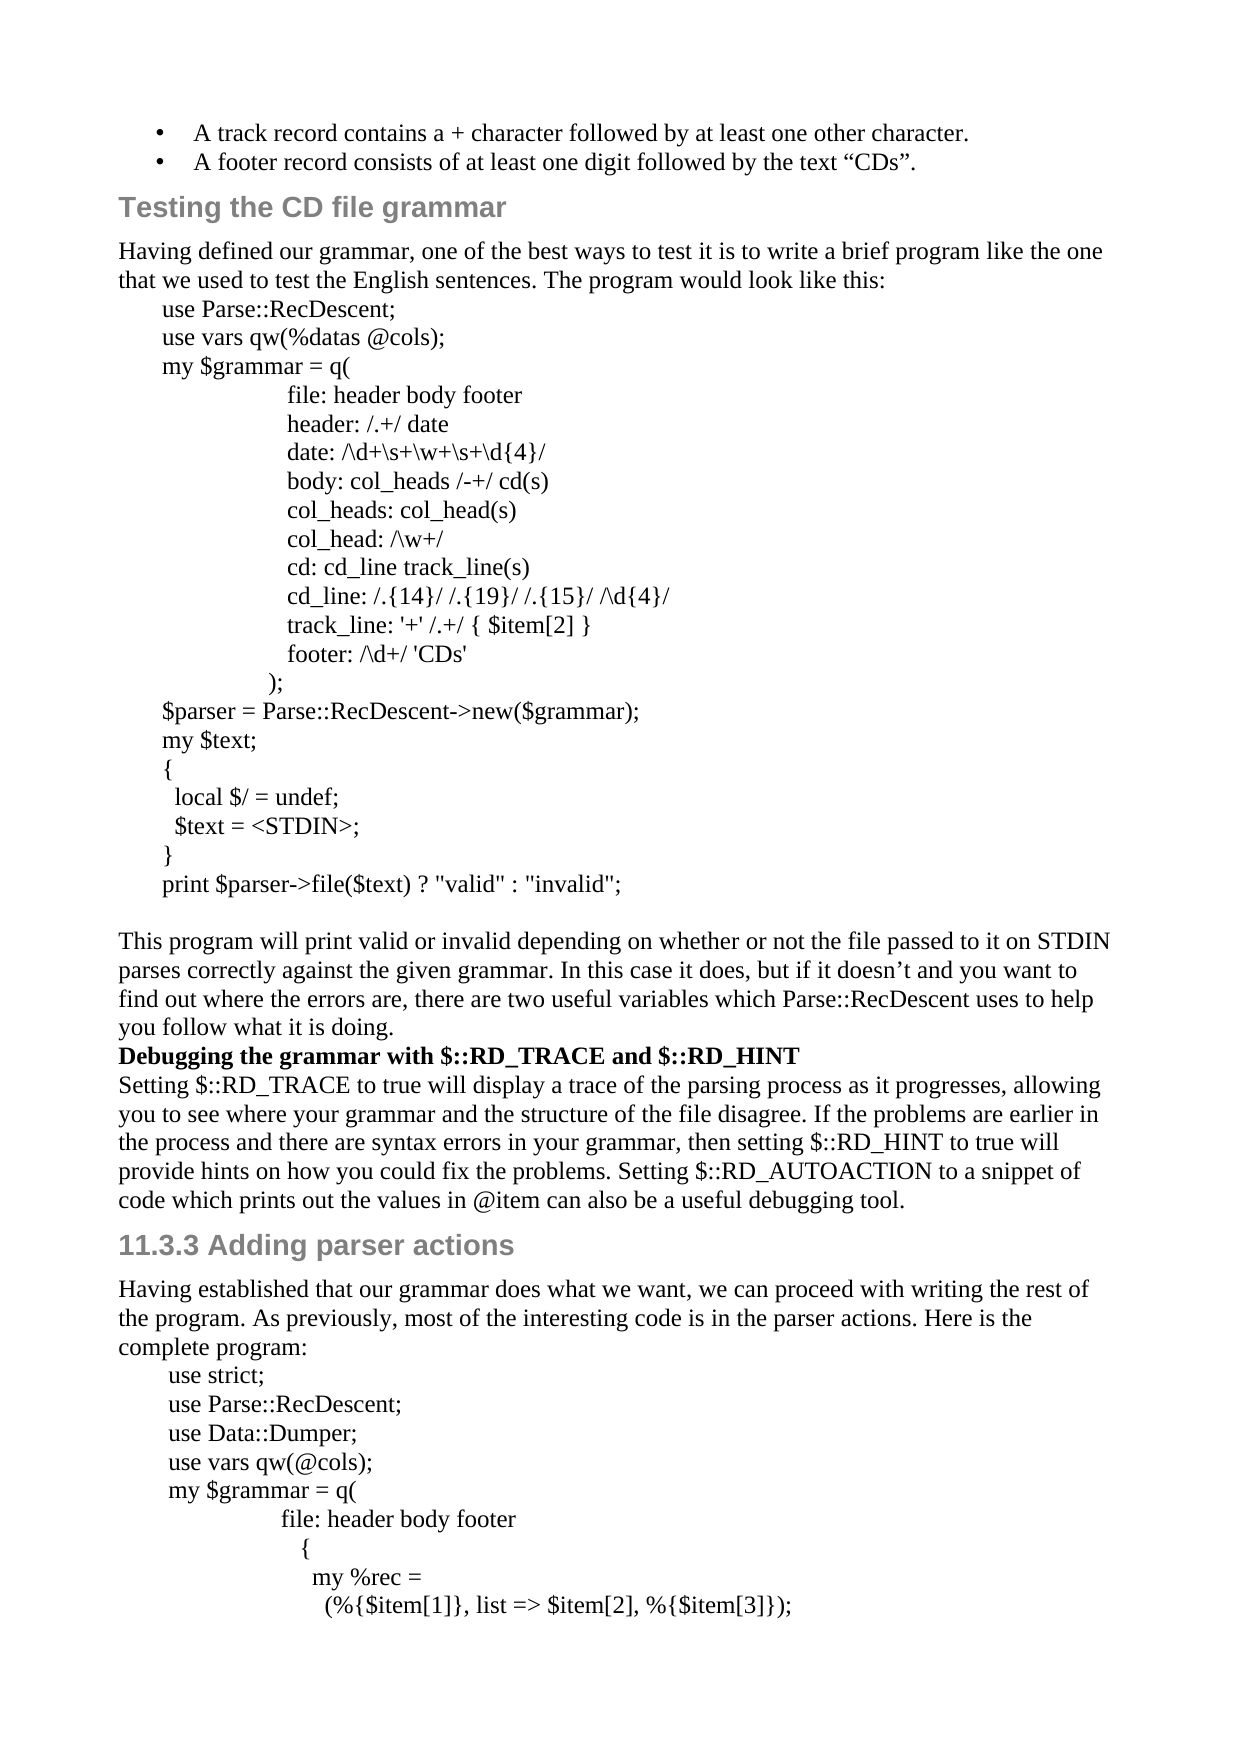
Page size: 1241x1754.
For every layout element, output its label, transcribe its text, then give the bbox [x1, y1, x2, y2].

text file: header body footer [118, 380, 1122, 409]
text my $grammar = q( [118, 1476, 1122, 1504]
text track_line: '+' /.+/ { $item[2] } [118, 610, 1122, 639]
text ); [118, 667, 1122, 696]
text my $text; [118, 725, 1122, 754]
text footer: /\d+/ 'CDs' [118, 639, 1122, 667]
text file: header body footer [118, 1504, 1122, 1533]
text (%{$item[1]}, list => $item[2], %{$item[3]}); [118, 1591, 1122, 1619]
text Having defined our grammar, one of the best ways to test it is to write a brief program like the one that we used to test the English sentences. The program would look like this: [118, 236, 1122, 294]
text use vars qw(@cols); [118, 1447, 1122, 1476]
text $parser = Parse::RecDescent->new($grammar); [118, 696, 1122, 725]
text print $parser->file($text) ? "valid" : "invalid"; [118, 869, 1122, 897]
list A footer record consists of at least one digit followed by the text “CDs”. [156, 147, 1122, 176]
text use strict; [118, 1361, 1122, 1389]
text header: /.+/ date [118, 409, 1122, 437]
text Setting $::RD_TRACE to true will display a trace of the parsing process as it progresses, allowing you to see where your grammar and the structure of the file disagree. If the problems are earlier in the process and there are syntax errors in your grammar, then setting $::RD_HINT to true will provide hints on how you could fix the problems. Setting $::RD_AUTOACTION to a snippet of code which prints out the values in @item can also be a useful debugging tool. [118, 1070, 1122, 1214]
text $text = <STDIN>; [118, 811, 1122, 840]
text col_head: /\w+/ [118, 524, 1122, 552]
text col_heads: col_head(s) [118, 495, 1122, 524]
text Debugging the grammar with $::RD_TRACE and $::RD_HINT [118, 1041, 1122, 1070]
text { [118, 754, 1122, 782]
text my $grammar = q( [118, 351, 1122, 380]
text local $/ = undef; [118, 782, 1122, 811]
text use vars qw(%datas @cols); [118, 322, 1122, 351]
text This program will print valid or invalid depending on whether or not the file passed to it on STDIN parses correctly against the given grammar. In this case it does, but if it doesn’t and you want to find out where the errors are, there are two useful variables which Parse::RecDescent uses to help you follow what it is doing. [118, 926, 1122, 1041]
text use Parse::RecDescent; [118, 294, 1122, 322]
text } [118, 840, 1122, 869]
text cd_line: /.{14}/ /.{19}/ /.{15}/ /\d{4}/ [118, 581, 1122, 610]
text { [118, 1533, 1122, 1562]
text cd: cd_line track_line(s) [118, 552, 1122, 581]
text use Parse::RecDescent; [118, 1389, 1122, 1418]
text my %rec = [118, 1562, 1122, 1591]
text use Data::Dumper; [118, 1418, 1122, 1447]
text Having established that our grammar does what we want, we can proceed with writing the rest of the program. As previously, most of the interesting code is in the parser actions. Here is the complete program: [118, 1274, 1122, 1361]
text date: /\d+\s+\w+\s+\d{4}/ [118, 437, 1122, 466]
subtitle Testing the CD file grammar [118, 190, 1122, 224]
list A track record contains a + character followed by at least one other character. [156, 118, 1122, 147]
subtitle 11.3.3 Adding parser actions [118, 1228, 1122, 1262]
text body: col_heads /-+/ cd(s) [118, 466, 1122, 495]
